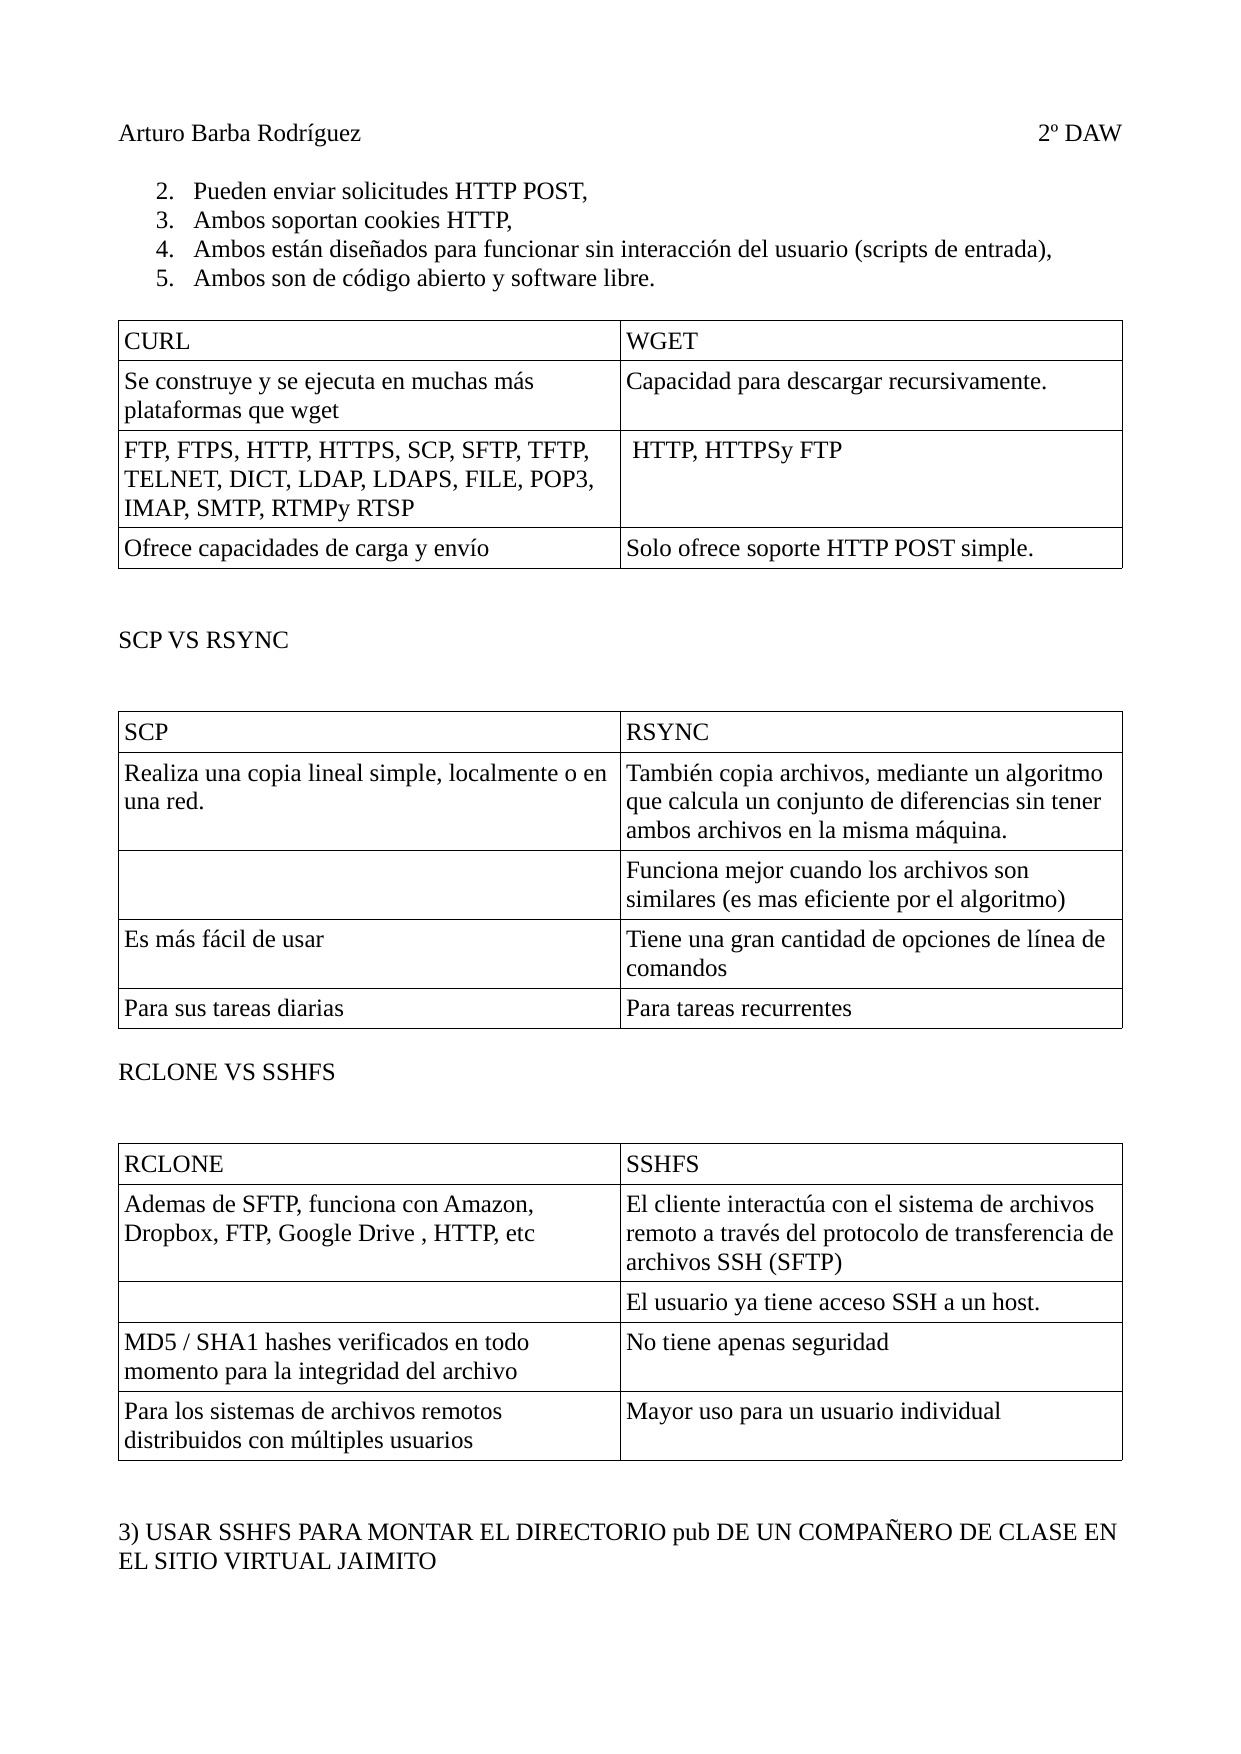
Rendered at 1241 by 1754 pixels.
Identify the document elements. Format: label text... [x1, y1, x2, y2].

table_cell Se construye y se ejecuta en muchas más plataformas que wget [119, 361, 620, 429]
table_header RCLONE [119, 1144, 620, 1183]
table_cell [119, 1282, 620, 1322]
table_cell [119, 851, 620, 919]
table_cell Capacidad para descargar recursivamente. [621, 361, 1122, 429]
table_header CURL [119, 321, 620, 360]
table_cell El cliente interactúa con el sistema de archivos remoto a través del protocolo de transferencia de archivos SSH (SFTP) [621, 1185, 1122, 1281]
table_cell Ademas de SFTP, funciona con Amazon, Dropbox, FTP, Google Drive , HTTP, etc [119, 1185, 620, 1281]
list Pueden enviar solicitudes HTTP POST, [156, 176, 1122, 205]
table_cell No tiene apenas seguridad [621, 1323, 1122, 1391]
table_cell Funciona mejor cuando los archivos son similares (es mas eficiente por el algoritmo) [621, 851, 1122, 919]
table_cell Para los sistemas de archivos remotos distribuidos con múltiples usuarios [119, 1392, 620, 1460]
table_cell También copia archivos, mediante un algoritmo que calcula un conjunto de diferencias sin tener ambos archivos en la misma máquina. [621, 753, 1122, 849]
table_header RSYNC [621, 712, 1122, 752]
table_cell MD5 / SHA1 hashes verificados en todo momento para la integridad del archivo [119, 1323, 620, 1391]
list Ambos son de código abierto y software libre. [156, 263, 1122, 291]
table_cell Para tareas recurrentes [621, 989, 1122, 1028]
table_cell El usuario ya tiene acceso SSH a un host. [621, 1282, 1122, 1322]
table_cell HTTP, HTTPSy FTP [621, 431, 1122, 527]
table_cell Tiene una gran cantidad de opciones de línea de comandos [621, 920, 1122, 988]
text RCLONE VS SSHFS [118, 1057, 1122, 1086]
text SCP VS RSYNC [118, 625, 1122, 654]
table_header SSHFS [621, 1144, 1122, 1183]
table_cell Para sus tareas diarias [119, 989, 620, 1028]
text 3) USAR SSHFS PARA MONTAR EL DIRECTORIO pub DE UN COMPAÑERO DE CLASE EN EL SITIO VIRTUAL JAIMITO [118, 1517, 1122, 1575]
list Ambos están diseñados para funcionar sin interacción del usuario (scripts de entrada), [156, 234, 1122, 263]
table_cell Realiza una copia lineal simple, localmente o en una red. [119, 753, 620, 849]
table_cell Es más fácil de usar [119, 920, 620, 988]
list Ambos soportan cookies HTTP, [156, 205, 1122, 234]
table_cell Solo ofrece soporte HTTP POST simple. [621, 528, 1122, 568]
table_cell Mayor uso para un usuario individual [621, 1392, 1122, 1460]
table_header SCP [119, 712, 620, 752]
table_header WGET [621, 321, 1122, 360]
table_cell FTP, FTPS, HTTP, HTTPS, SCP, SFTP, TFTP, TELNET, DICT, LDAP, LDAPS, FILE, POP3, IMAP, SMTP, RTMPy RTSP [119, 431, 620, 527]
table_cell Ofrece capacidades de carga y envío [119, 528, 620, 568]
